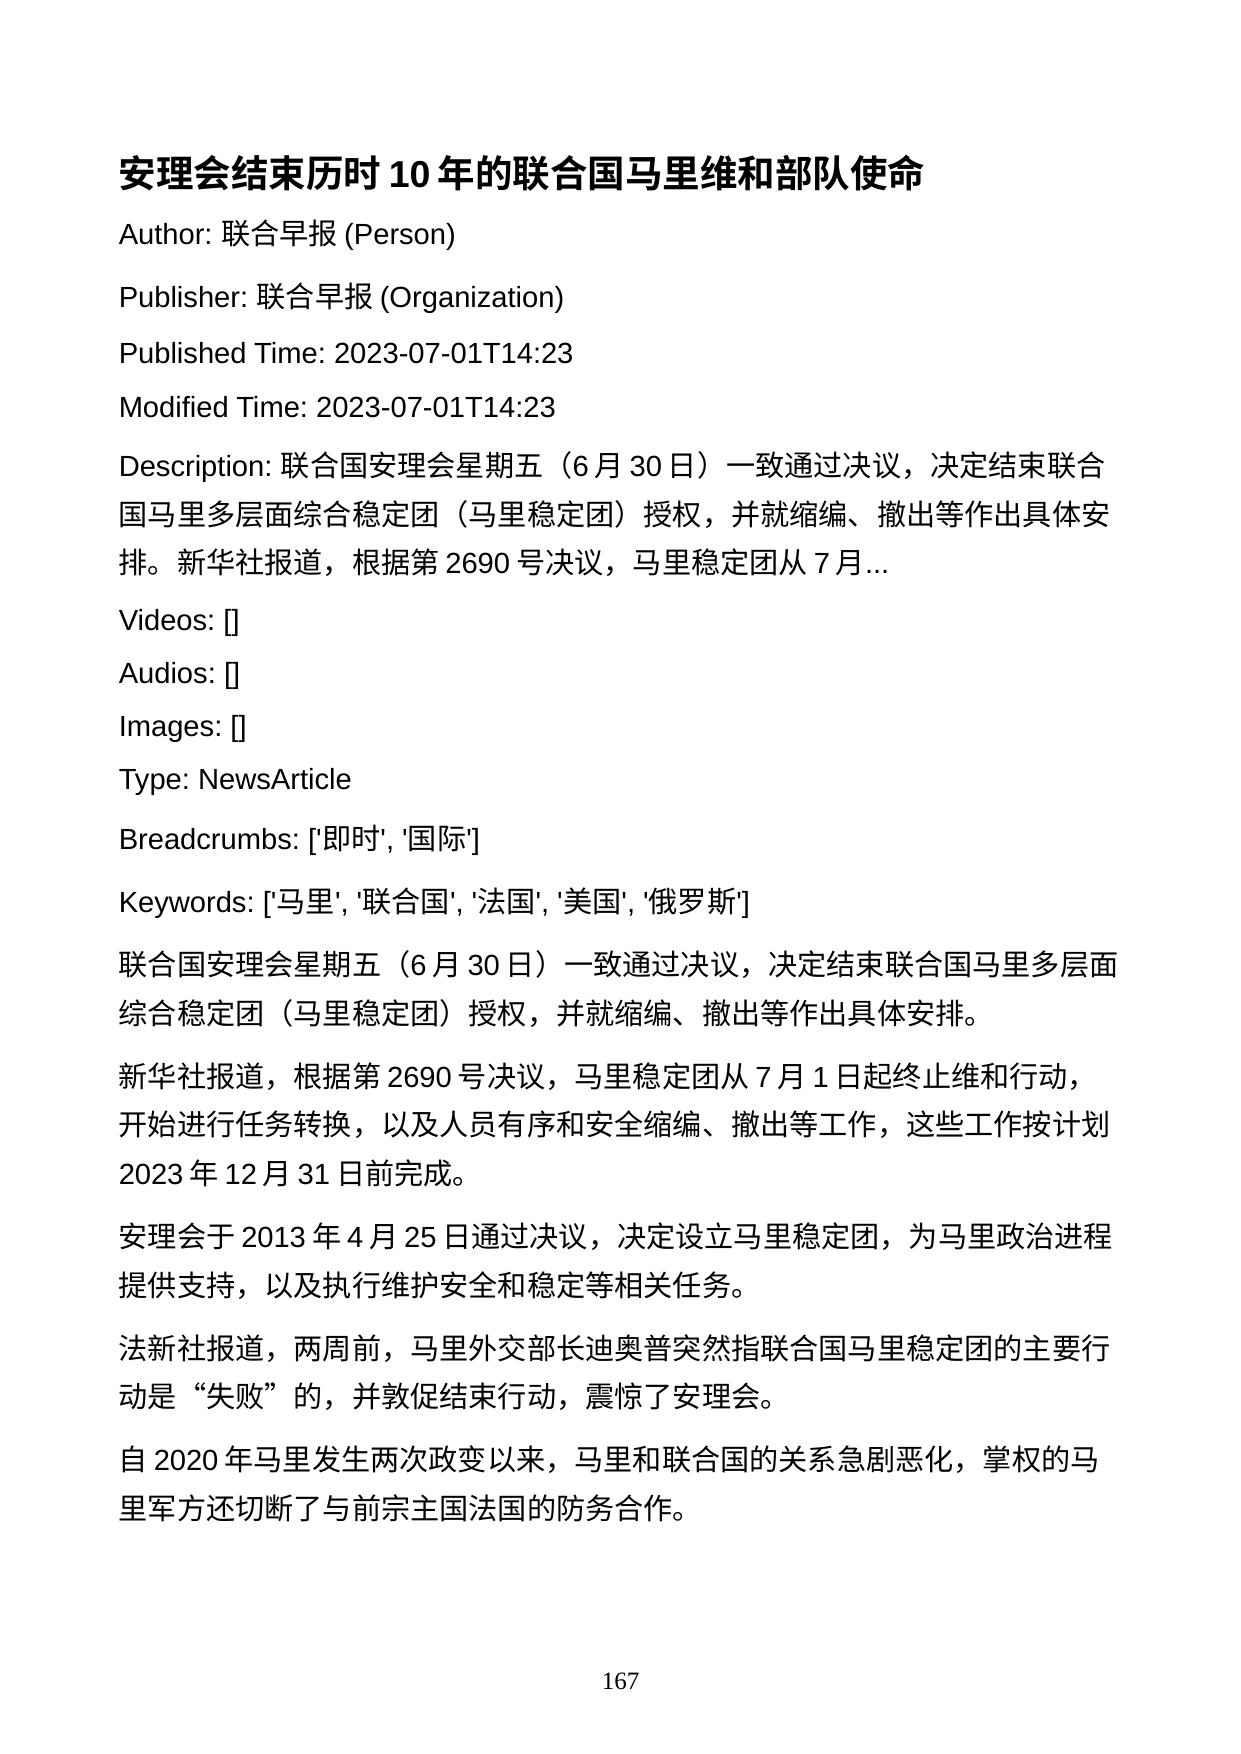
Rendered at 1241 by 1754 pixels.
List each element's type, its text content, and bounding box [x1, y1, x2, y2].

text 联合国安理会星期五（6月30日）一致通过决议，决定结束联合国马里多层面综合稳定团（马里稳定团）授权，并就缩编、撤出等作出具体安排。 [118, 942, 1122, 1033]
text Images: [] [118, 709, 1122, 743]
text Breadcrumbs: ['即时', '国际'] [118, 816, 1122, 858]
text Type: NewsArticle [118, 762, 1122, 796]
text Modified Time: 2023-07-01T14:23 [118, 390, 1122, 423]
text Audios: [] [118, 656, 1122, 690]
text Description: 联合国安理会星期五（6月30日）一致通过决议，决定结束联合国马里多层面综合稳定团（马里稳定团）授权，并就缩编、撤出等作出具体安排。新华社报道，根据第2690号决议，马里稳定团从7月... [118, 443, 1122, 582]
subtitle 安理会结束历时10年的联合国马里维和部队使命 [118, 143, 1122, 198]
text 安理会于2013年4月25日通过决议，决定设立马里稳定团，为马里政治进程提供支持，以及执行维护安全和稳定等相关任务。 [118, 1214, 1122, 1304]
text Published Time: 2023-07-01T14:23 [118, 337, 1122, 370]
text 新华社报道，根据第2690号决议，马里稳定团从7月1日起终止维和行动，开始进行任务转换，以及人员有序和安全缩编、撤出等工作，这些工作按计划2023年12月31日前完成。 [118, 1053, 1122, 1193]
text Keywords: ['马里', '联合国', '法国', '美国', '俄罗斯'] [118, 879, 1122, 921]
text Author: 联合早报 (Person) [118, 210, 1122, 253]
text 法新社报道，两周前，马里外交部长迪奥普突然指联合国马里稳定团的主要行动是“失败”的，并敦促结束行动，震惊了安理会。 [118, 1325, 1122, 1416]
text 自2020年马里发生两次政变以来，马里和联合国的关系急剧恶化，掌权的马里军方还切断了与前宗主国法国的防务合作。 [118, 1437, 1122, 1528]
text Publisher: 联合早报 (Organization) [118, 273, 1122, 316]
text Videos: [] [118, 603, 1122, 637]
